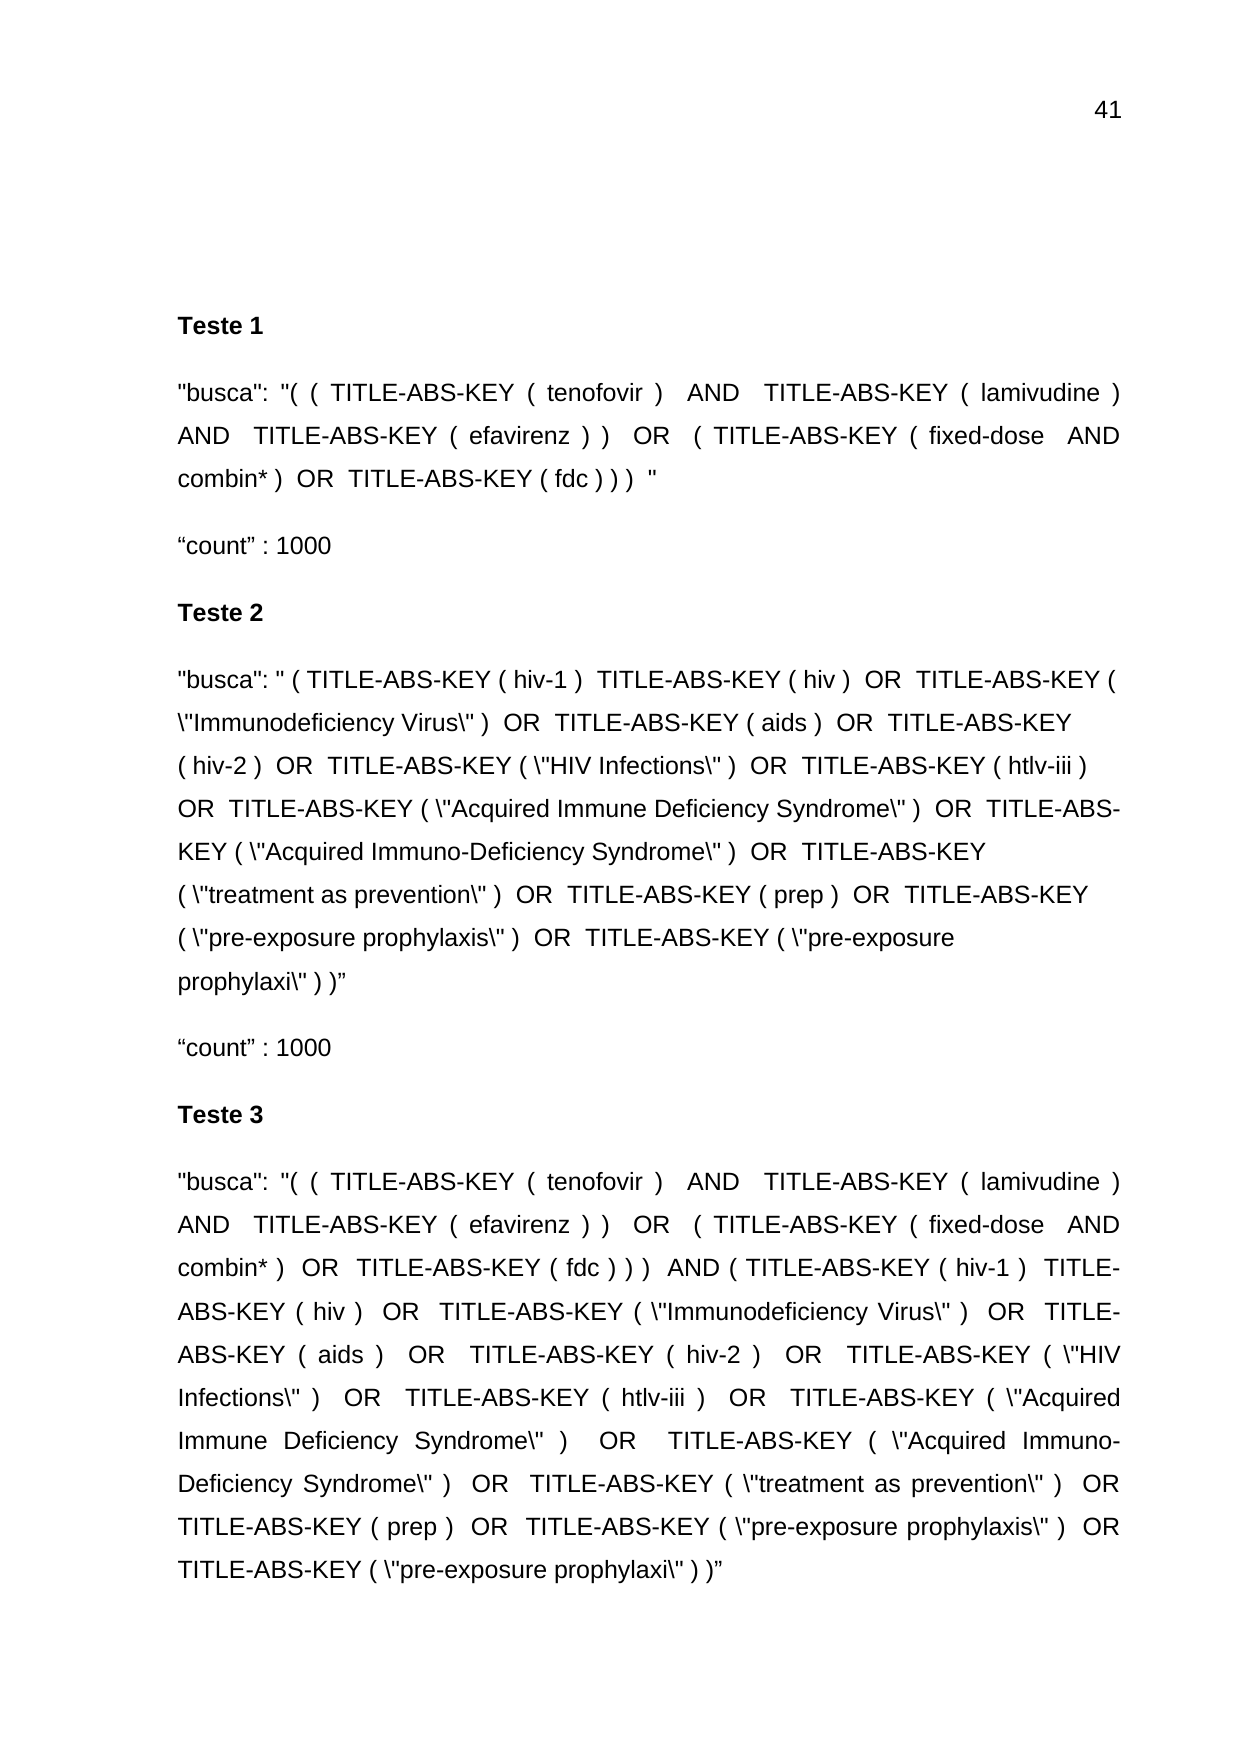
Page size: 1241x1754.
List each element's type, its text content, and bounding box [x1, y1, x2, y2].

text Teste 1 [177, 311, 1122, 340]
text “count” : 1000 [177, 531, 1122, 560]
text “count” : 1000 [177, 1033, 1122, 1062]
text "busca": "( ( TITLE-ABS-KEY ( tenofovir ) AND TITLE-ABS-KEY ( lamivudine ) AND TITLE-ABS-KEY ( efavirenz ) ) OR ( TITLE-ABS-KEY ( fixed-dose AND combin* ) OR TITLE-ABS-KEY ( fdc ) ) ) " [177, 378, 1122, 493]
text "busca": " ( TITLE-ABS-KEY ( hiv-1 ) TITLE-ABS-KEY ( hiv ) OR TITLE-ABS-KEY ( \"Immunodeficiency Virus\" ) OR TITLE-ABS-KEY ( aids ) OR TITLE-ABS-KEY ( hiv-2 ) OR TITLE-ABS-KEY ( \"HIV Infections\" ) OR TITLE-ABS-KEY ( htlv-iii ) OR TITLE-ABS-KEY ( \"Acquired Immune Deficiency Syndrome\" ) OR TITLE-ABS-KEY ( \"Acquired Immuno-Deficiency Syndrome\" ) OR TITLE-ABS-KEY ( \"treatment as prevention\" ) OR TITLE-ABS-KEY ( prep ) OR TITLE-ABS-KEY ( \"pre-exposure prophylaxis\" ) OR TITLE-ABS-KEY ( \"pre-exposure prophylaxi\" ) )” [177, 665, 1122, 995]
text Teste 2 [177, 598, 1122, 627]
text Teste 3 [177, 1100, 1122, 1129]
text "busca": "( ( TITLE-ABS-KEY ( tenofovir ) AND TITLE-ABS-KEY ( lamivudine ) AND TITLE-ABS-KEY ( efavirenz ) ) OR ( TITLE-ABS-KEY ( fixed-dose AND combin* ) OR TITLE-ABS-KEY ( fdc ) ) ) AND ( TITLE-ABS-KEY ( hiv-1 ) TITLE-ABS-KEY ( hiv ) OR TITLE-ABS-KEY ( \"Immunodeficiency Virus\" ) OR TITLE-ABS-KEY ( aids ) OR TITLE-ABS-KEY ( hiv-2 ) OR TITLE-ABS-KEY ( \"HIV Infections\" ) OR TITLE-ABS-KEY ( htlv-iii ) OR TITLE-ABS-KEY ( \"Acquired Immune Deficiency Syndrome\" ) OR TITLE-ABS-KEY ( \"Acquired Immuno-Deficiency Syndrome\" ) OR TITLE-ABS-KEY ( \"treatment as prevention\" ) OR TITLE-ABS-KEY ( prep ) OR TITLE-ABS-KEY ( \"pre-exposure prophylaxis\" ) OR TITLE-ABS-KEY ( \"pre-exposure prophylaxi\" ) )” [177, 1167, 1122, 1584]
